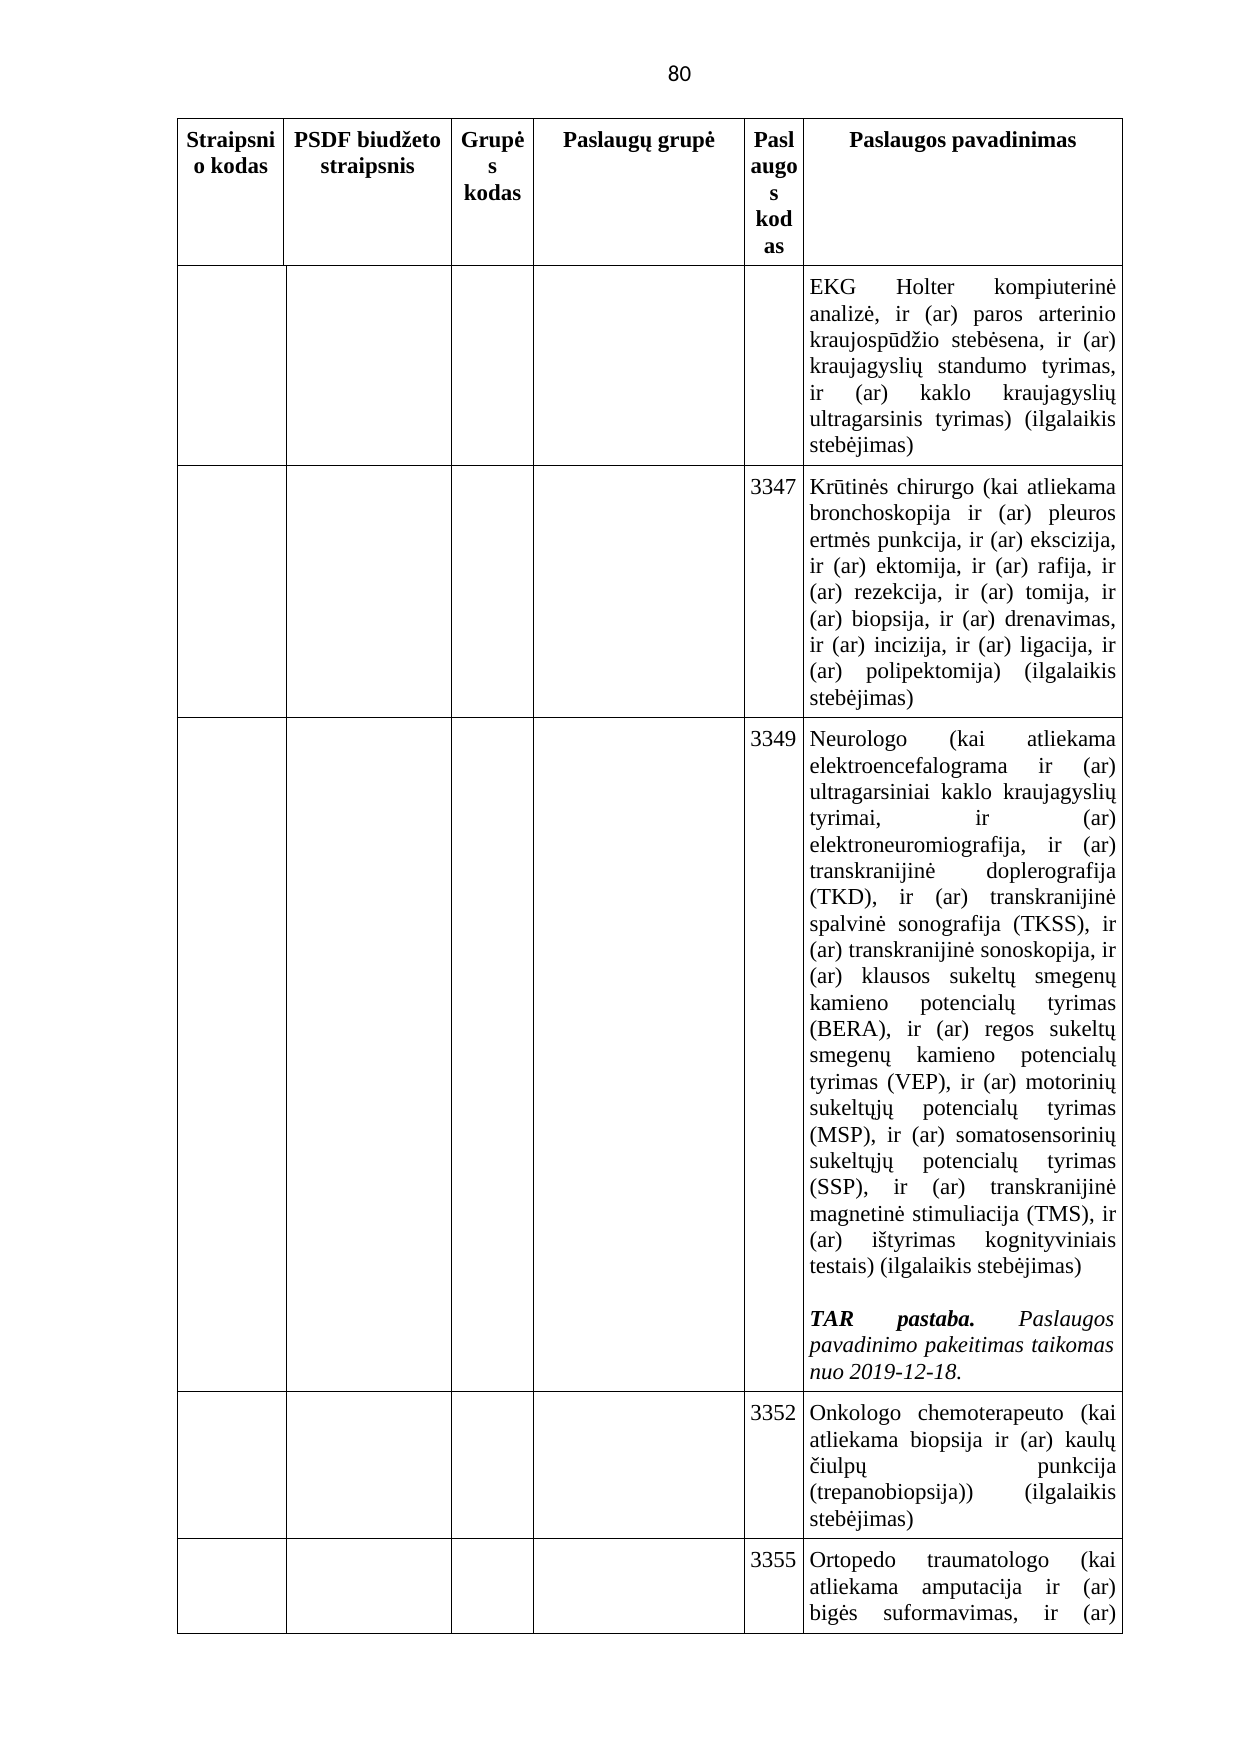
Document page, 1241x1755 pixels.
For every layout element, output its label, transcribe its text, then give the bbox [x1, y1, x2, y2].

table_cell [534, 1539, 744, 1632]
table_cell [745, 266, 803, 465]
table_header PSDF biudžeto straipsnis [284, 119, 451, 265]
table_cell [178, 718, 286, 1391]
table_cell [178, 266, 286, 465]
table_cell [452, 466, 533, 717]
table_header Paslaugos kodas [745, 119, 803, 265]
table_cell [178, 1539, 286, 1632]
table_cell [534, 718, 744, 1391]
table_header Grupės kodas [452, 119, 533, 265]
table_cell [287, 1539, 451, 1632]
table_cell [534, 1392, 744, 1538]
table_cell [287, 1392, 451, 1538]
table_cell 3347 [745, 466, 803, 717]
table_header Paslaugų grupė [534, 119, 744, 265]
table_cell [452, 718, 533, 1391]
table_header Paslaugos pavadinimas [804, 119, 1122, 265]
table_cell [452, 1392, 533, 1538]
table_cell [287, 266, 451, 465]
table_cell 3349 [745, 718, 803, 1391]
table_cell Onkologo chemoterapeuto (kai atliekama biopsija ir (ar) kaulų čiulpų punkcija (trepanobiopsija)) (ilgalaikis stebėjimas) [804, 1392, 1122, 1538]
table_cell Ortopedo traumatologo (kai atliekama amputacija ir (ar) bigės suformavimas, ir (ar) [804, 1539, 1122, 1632]
table_cell 3352 [745, 1392, 803, 1538]
table_cell EKG Holter kompiuterinė analizė, ir (ar) paros arterinio kraujospūdžio stebėsena, ir (ar) kraujagyslių standumo tyrimas, ir (ar) kaklo kraujagyslių ultragarsinis tyrimas) (ilgalaikis stebėjimas) [804, 266, 1122, 465]
table_header Straipsnio kodas [178, 119, 283, 265]
table_cell [287, 718, 451, 1391]
table_cell [452, 1539, 533, 1632]
table_cell [452, 266, 533, 465]
table_cell 3355 [745, 1539, 803, 1632]
table_cell Krūtinės chirurgo (kai atliekama bronchoskopija ir (ar) pleuros ertmės punkcija, ir (ar) ekscizija, ir (ar) ektomija, ir (ar) rafija, ir (ar) rezekcija, ir (ar) tomija, ir (ar) biopsija, ir (ar) drenavimas, ir (ar) incizija, ir (ar) ligacija, ir (ar) polipektomija) (ilgalaikis stebėjimas) [804, 466, 1122, 717]
table_cell Neurologo (kai atliekama elektroencefalograma ir (ar) ultragarsiniai kaklo kraujagyslių tyrimai, ir (ar) elektroneuromiografija, ir (ar) transkranijinė doplerografija (TKD), ir (ar) transkranijinė spalvinė sonografija (TKSS), ir (ar) transkranijinė sonoskopija, ir (ar) klausos sukeltų smegenų kamieno potencialų tyrimas (BERA), ir (ar) regos sukeltų smegenų kamieno potencialų tyrimas (VEP), ir (ar) motorinių sukeltųjų potencialų tyrimas (MSP), ir (ar) somatosensorinių sukeltųjų potencialų tyrimas (SSP), ir (ar) transkranijinė magnetinė stimuliacija (TMS), ir (ar) ištyrimas kognityviniais testais) (ilgalaikis stebėjimas) TAR pastaba. Paslaugos pavadinimo pakeitimas taikomas nuo 2019-12-18. [804, 718, 1122, 1391]
table_cell [534, 466, 744, 717]
table_cell [178, 1392, 286, 1538]
table_cell [534, 266, 744, 465]
table_cell [287, 466, 451, 717]
table_cell [178, 466, 286, 717]
